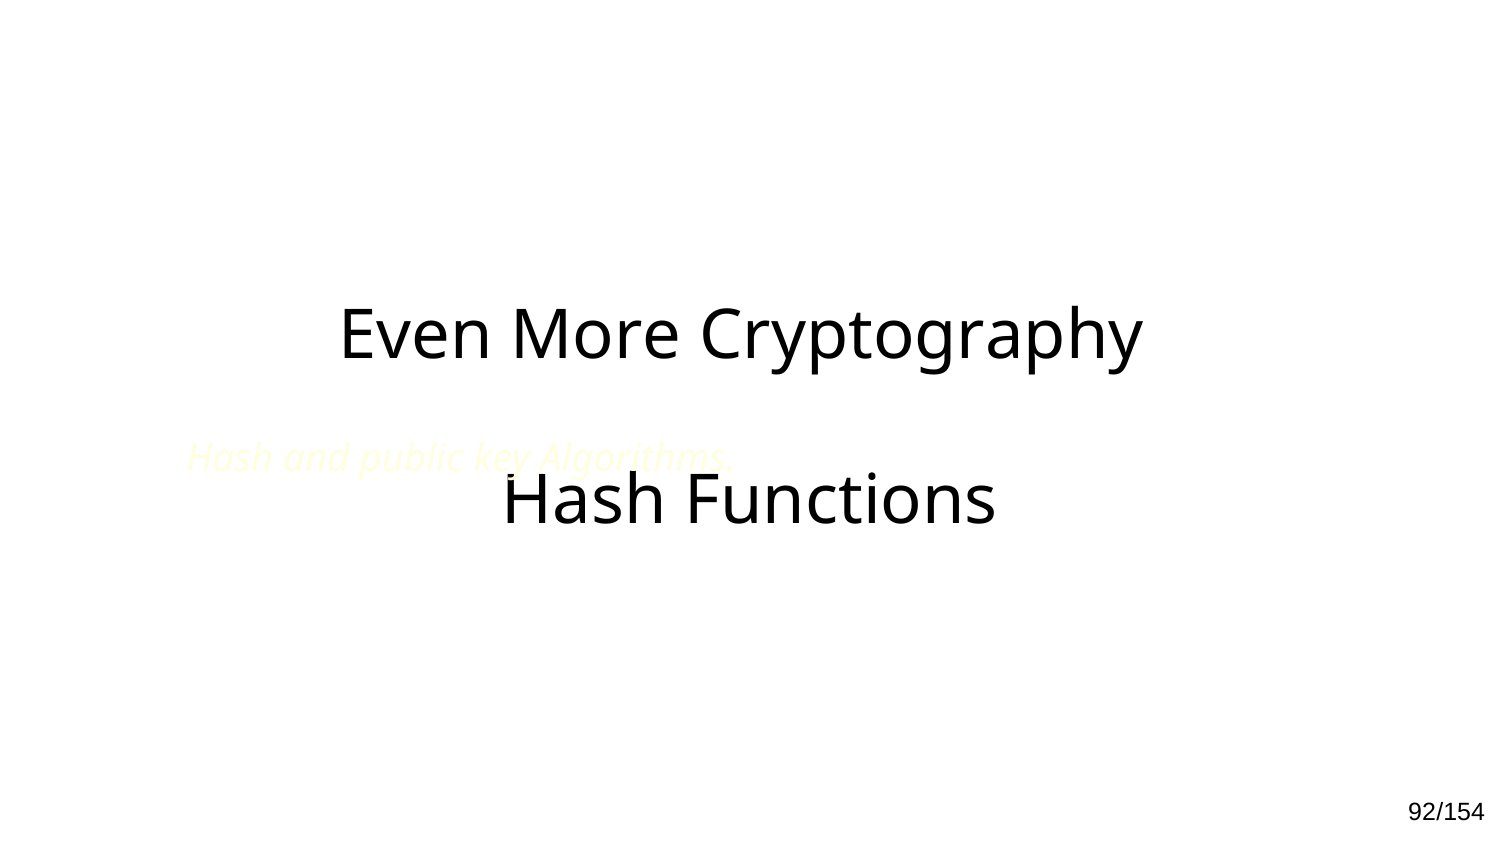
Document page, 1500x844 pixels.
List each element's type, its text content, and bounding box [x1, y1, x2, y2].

subtitle Hash and public key Algorithms. [162, 374, 1325, 627]
title Even More Cryptography Hash Functions [112, 343, 1388, 485]
